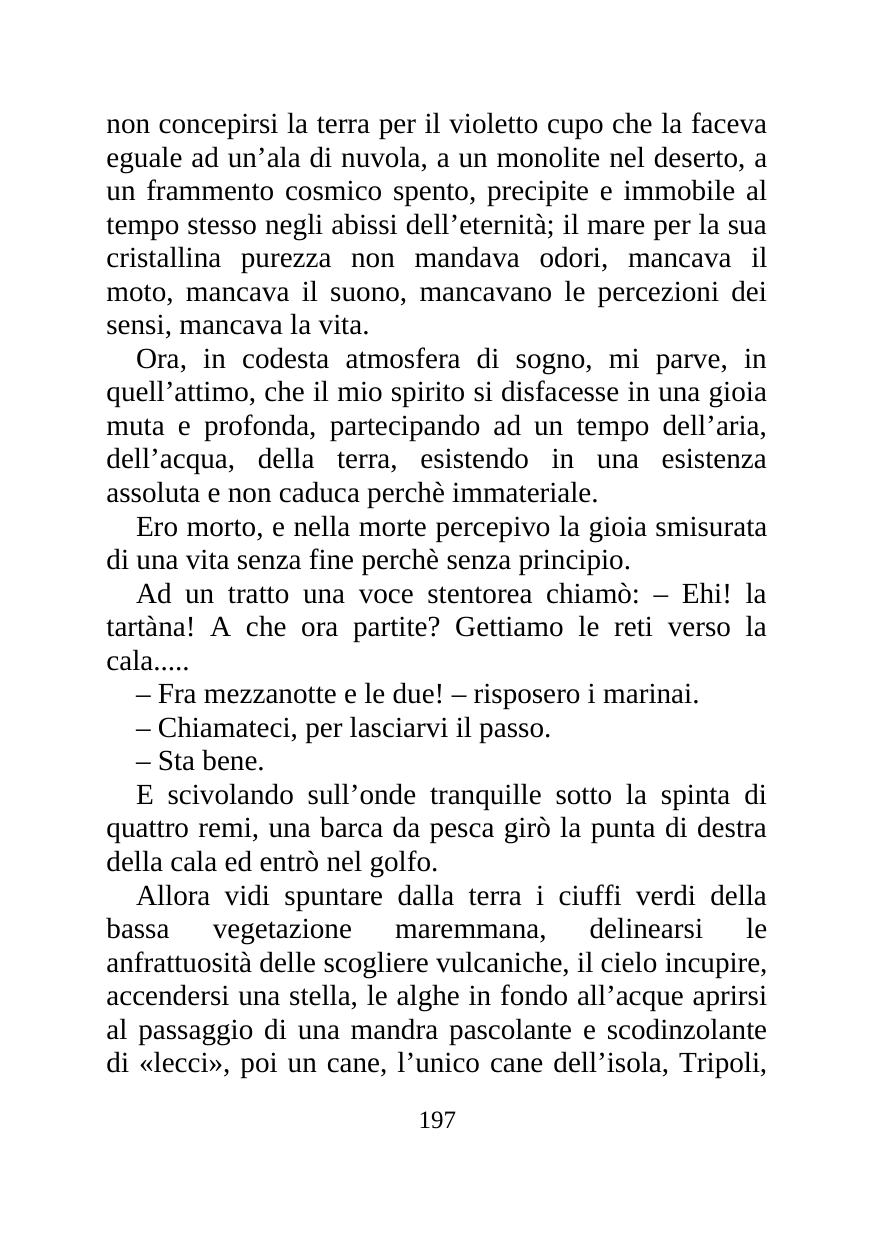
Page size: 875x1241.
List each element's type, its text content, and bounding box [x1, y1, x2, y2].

text Ora, in codesta atmosfera di sogno, mi parve, in quell’attimo, che il mio spirito si disfacesse in una gioia muta e profonda, partecipando ad un tempo dell’aria, dell’acqua, della terra, esistendo in una esistenza assoluta e non caduca perchè immateriale. [106, 341, 768, 509]
text non concepirsi la terra per il violetto cupo che la faceva eguale ad un’ala di nuvola, a un monolite nel deserto, a un frammento cosmico spento, precipite e immobile al tempo stesso negli abissi dell’eternità; il mare per la sua cristallina purezza non mandava odori, mancava il moto, mancava il suono, mancavano le percezioni dei sensi, mancava la vita. [106, 106, 768, 341]
text E scivolando sull’onde tranquille sotto la spinta di quattro remi, una barca da pesca girò la punta di destra della cala ed entrò nel golfo. [106, 777, 768, 878]
text – Fra mezzanotte e le due! – risposero i marinai. [106, 676, 768, 710]
text Allora vidi spuntare dalla terra i ciuffi verdi della bassa vegetazione maremmana, delinearsi le anfrattuosità delle scogliere vulcaniche, il cielo incupire, accendersi una stella, le alghe in fondo all’acque aprirsi al passaggio di una mandra pascolante e scodinzolante di «lecci», poi un cane, l’unico cane dell’isola, Tripoli, [106, 878, 768, 1079]
text Ero morto, e nella morte percepivo la gioia smisurata di una vita senza fine perchè senza principio. [106, 509, 768, 576]
text – Sta bene. [106, 743, 768, 777]
text Ad un tratto una voce stentorea chiamò: – Ehi! la tartàna! A che ora partite? Gettiamo le reti verso la cala..... [106, 576, 768, 676]
text – Chiamateci, per lasciarvi il passo. [106, 710, 768, 743]
